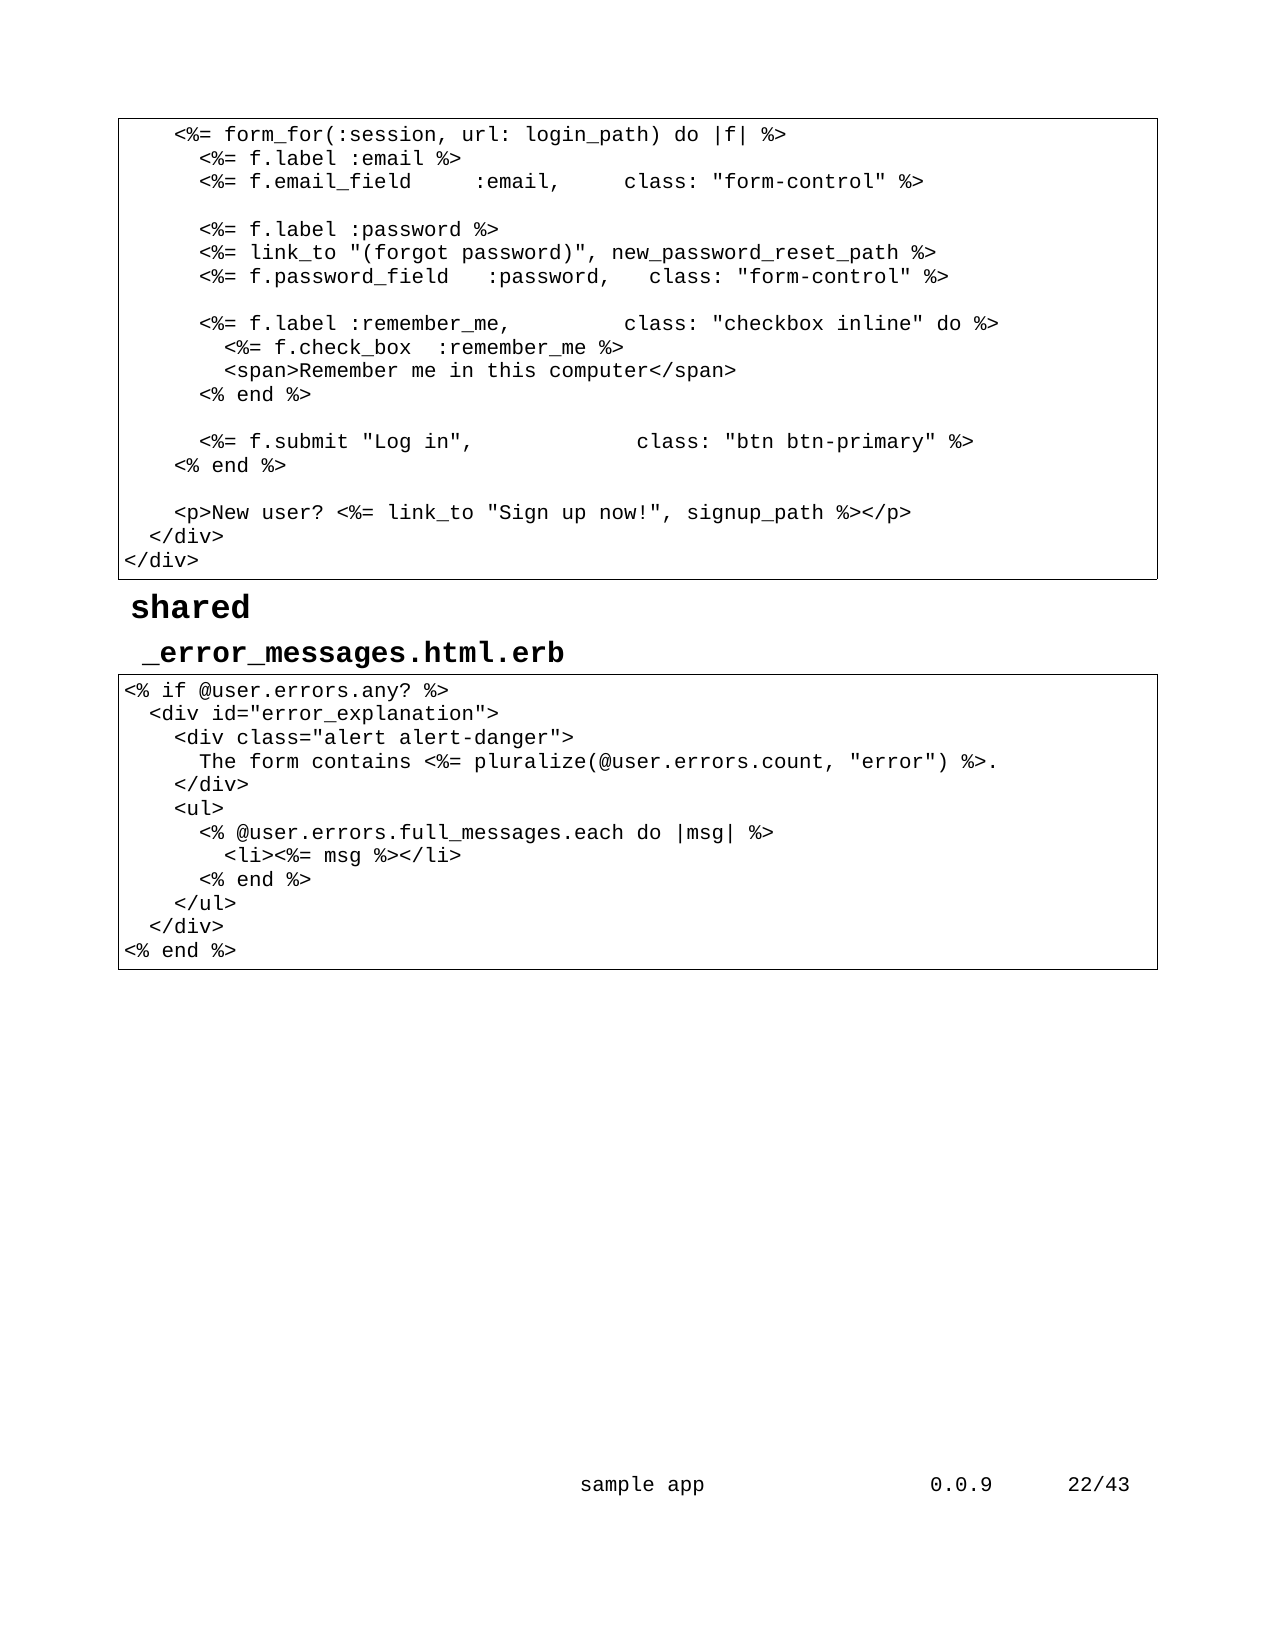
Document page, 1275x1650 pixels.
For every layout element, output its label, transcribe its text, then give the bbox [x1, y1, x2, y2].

subtitle _error_messages.html.erb [142, 638, 1157, 671]
subtitle shared [130, 591, 1157, 629]
table_header <% if @user.errors.any? %> <div id="error_explanation"> <div class="alert alert-danger"> The form contains <%= pluralize(@user.errors.count, "error") %>. </div> <ul> <% @user.errors.full_messages.each do |msg| %> <li><%= msg %></li> <% end %> </ul> </div> <% end %> [119, 675, 1157, 969]
table_header <%= form_for(:session, url: login_path) do |f| %> <%= f.label :email %> <%= f.email_field :email, class: "form-control" %> <%= f.label :password %> <%= link_to "(forgot password)", new_password_reset_path %> <%= f.password_field :password, class: "form-control" %> <%= f.label :remember_me, class: "checkbox inline" do %> <%= f.check_box :remember_me %> <span>Remember me in this computer</span> <% end %> <%= f.submit "Log in", class: "btn btn-primary" %> <% end %> <p>New user? <%= link_to "Sign up now!", signup_path %></p> </div> </div> [119, 119, 1157, 579]
